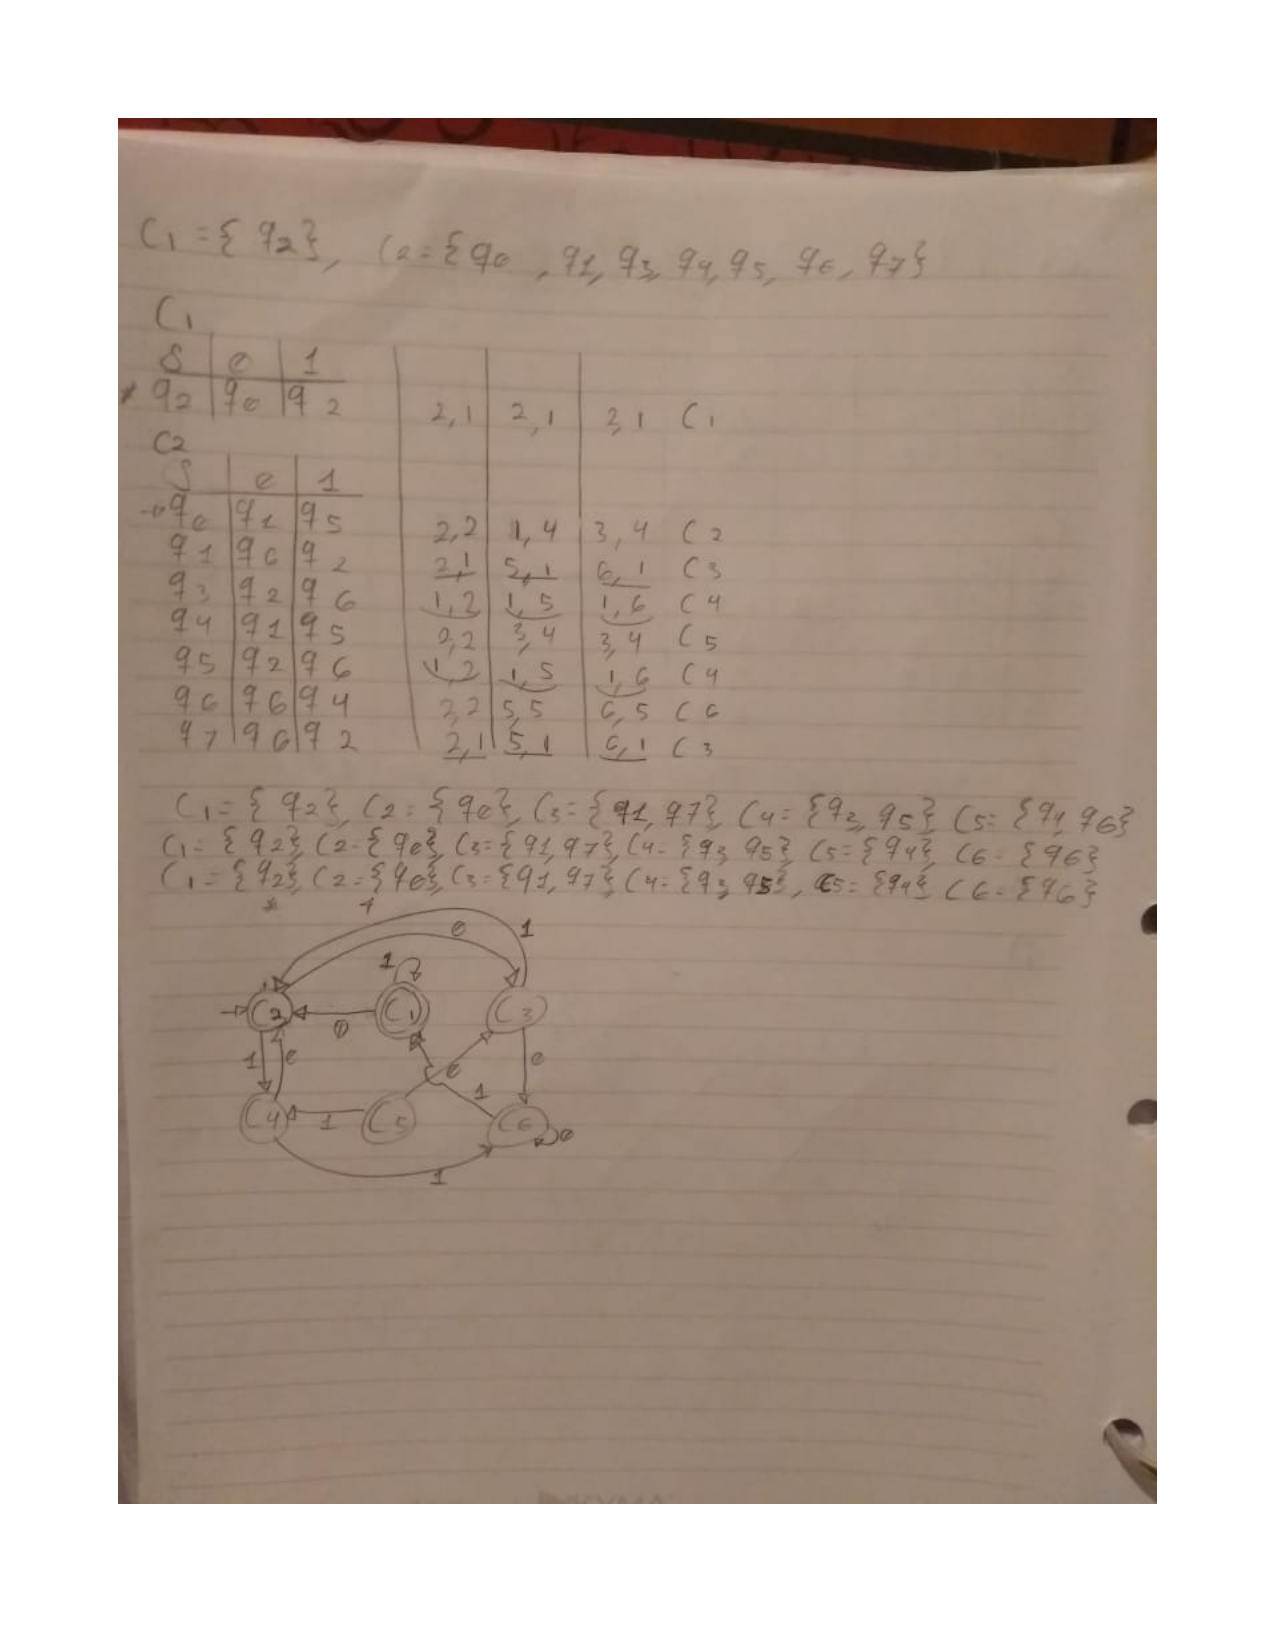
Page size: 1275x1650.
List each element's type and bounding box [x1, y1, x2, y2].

picture [118, 118, 1157, 1504]
